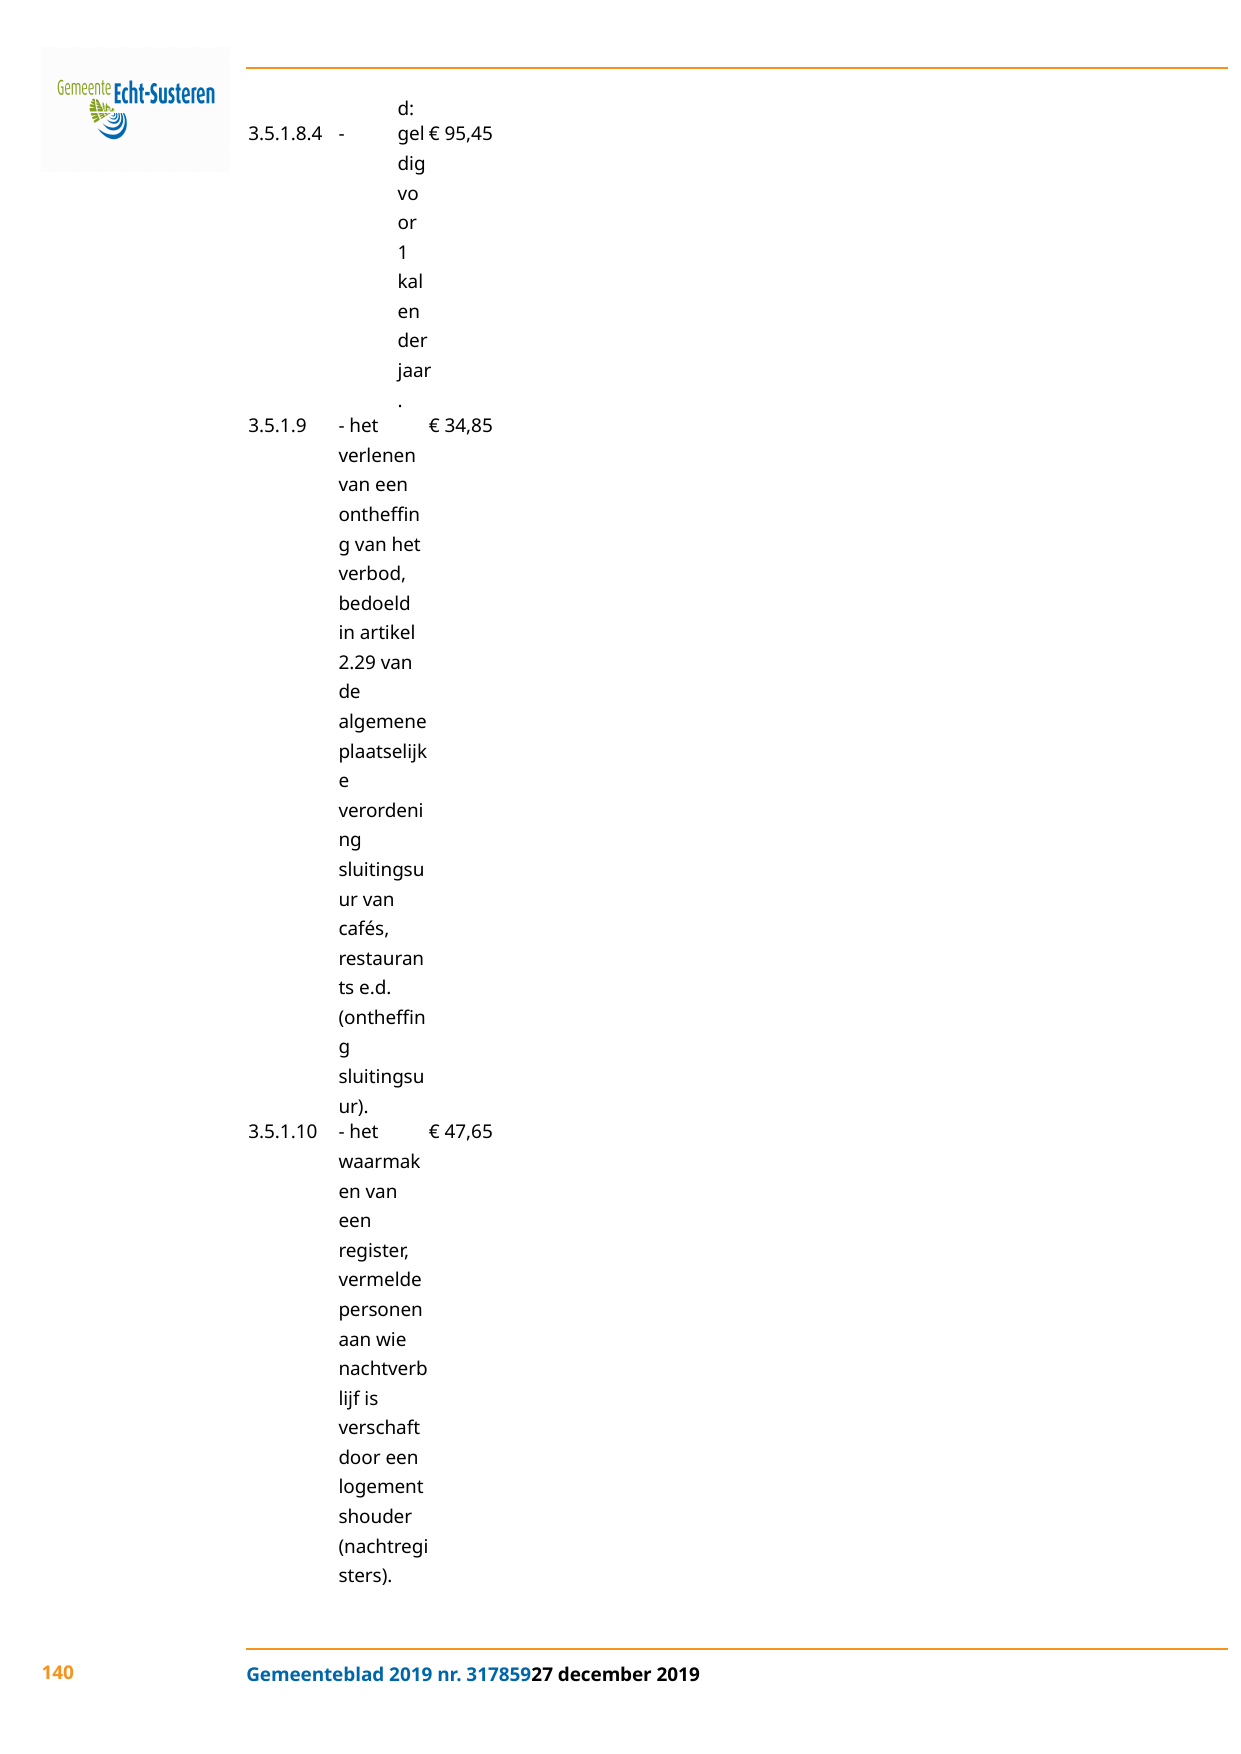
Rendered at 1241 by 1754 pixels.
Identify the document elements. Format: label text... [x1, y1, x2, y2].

table_cell [248, 95, 338, 121]
table_cell [429, 95, 519, 121]
table_cell [519, 121, 700, 412]
table_cell 3.5.1.8.4 [248, 121, 338, 412]
table_cell € 95,45 [429, 121, 519, 412]
table_cell - het waarmaken van een register, vermelde personen aan wie nachtverblijf is verschaft door een logementshouder (nachtregisters). [338, 1119, 429, 1588]
table_cell - het verlenen van een ontheffing van het verbod, bedoeld in artikel 2.29 van de algemene plaatselijke verordening sluitingsuur van cafés, restaurants e.d. (ontheffing sluitingsuur). [338, 413, 429, 1119]
table_cell [519, 1119, 700, 1588]
table_cell 3.5.1.10 [248, 1119, 338, 1588]
table_cell [519, 413, 700, 1119]
table_cell d: [338, 95, 429, 121]
table_cell 3.5.1.9 [248, 413, 338, 1119]
table_cell € 47,65 [429, 1119, 519, 1588]
table_cell [519, 95, 700, 121]
table_cell geldig voor 1 kalenderjaar. [338, 121, 429, 412]
table_cell € 34,85 [429, 413, 519, 1119]
picture [41, 47, 231, 172]
